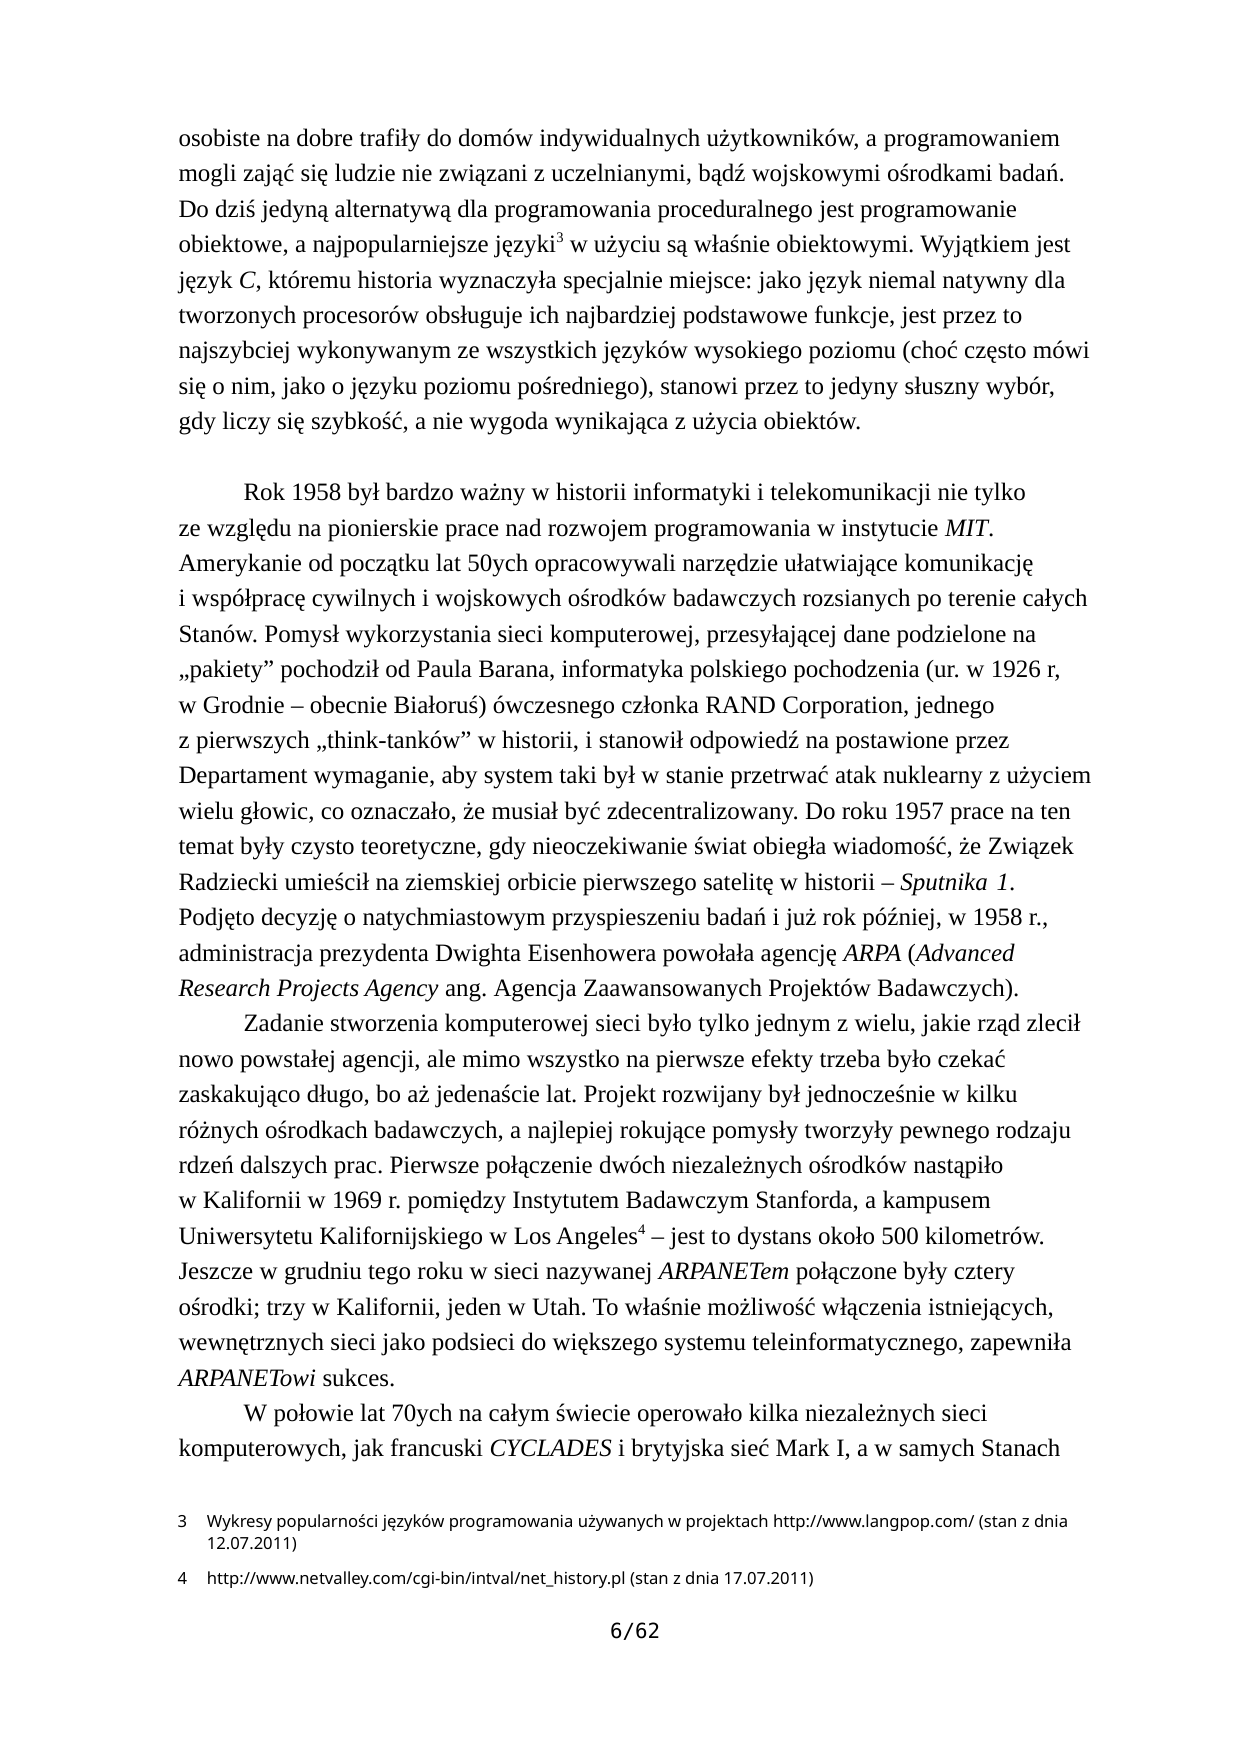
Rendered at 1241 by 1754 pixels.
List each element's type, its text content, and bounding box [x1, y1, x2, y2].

text Wykresy popularności języków programowania używanych w projektach http://www.langpop.com/ (stan z dnia 12.07.2011) [177, 1509, 1093, 1554]
text Zadanie stworzenia komputerowej sieci było tylko jednym z wielu, jakie rząd zlecił nowo powstałej agencji, ale mimo wszystko na pierwsze efekty trzeba było czekać zaskakująco długo, bo aż jedenaście lat. Projekt rozwijany był jednocześnie w kilku różnych ośrodkach badawczych, a najlepiej rokujące pomysły tworzyły pewnego rodzaju rdzeń dalszych prac. Pierwsze połączenie dwóch niezależnych ośrodków nastąpiło w Kalifornii w 1969 r. pomiędzy Instytutem Badawczym Stanforda, a kampusem Uniwersytetu Kalifornijskiego w Los Angeles – jest to dystans około 500 kilometrów. Jeszcze w grudniu tego roku w sieci nazywanej ARPANETem połączone były cztery ośrodki; trzy w Kalifornii, jeden w Utah. To właśnie możliwość włączenia istniejących, wewnętrznych sieci jako podsieci do większego systemu teleinformatycznego, zapewniła ARPANETowi sukces. [178, 1003, 1093, 1393]
text W połowie lat 70ych na całym świecie operowało kilka niezależnych sieci komputerowych, jak francuski CYCLADES i brytyjska sieć Mark I, a w samych Stanach [178, 1393, 1093, 1464]
text http://www.netvalley.com/cgi-bin/intval/net_history.pl (stan z dnia 17.07.2011) [177, 1566, 1093, 1589]
text osobiste na dobre trafiły do domów indywidualnych użytkowników, a programowaniem mogli zająć się ludzie nie związani z uczelnianymi, bądź wojskowymi ośrodkami badań. Do dziś jedyną alternatywą dla programowania proceduralnego jest programowanie obiektowe, a najpopularniejsze języki w użyciu są właśnie obiektowymi. Wyjątkiem jest język C, któremu historia wyznaczyła specjalnie miejsce: jako język niemal natywny dla tworzonych procesorów obsługuje ich najbardziej podstawowe funkcje, jest przez to najszybciej wykonywanym ze wszystkich języków wysokiego poziomu (choć często mówi się o nim, jako o języku poziomu pośredniego), stanowi przez to jedyny słuszny wybór, gdy liczy się szybkość, a nie wygoda wynikająca z użycia obiektów. [178, 118, 1093, 437]
text Rok 1958 był bardzo ważny w historii informatyki i telekomunikacji nie tylko ze względu na pionierskie prace nad rozwojem programowania w instytucie MIT. Amerykanie od początku lat 50ych opracowywali narzędzie ułatwiające komunikację i współpracę cywilnych i wojskowych ośrodków badawczych rozsianych po terenie całych Stanów. Pomysł wykorzystania sieci komputerowej, przesyłającej dane podzielone na „pakiety” pochodził od Paula Barana, informatyka polskiego pochodzenia (ur. w 1926 r, w Grodnie – obecnie Białoruś) ówczesnego członka RAND Corporation, jednego z pierwszych „think-tanków” w historii, i stanowił odpowiedź na postawione przez Departament wymaganie, aby system taki był w stanie przetrwać atak nuklearny z użyciem wielu głowic, co oznaczało, że musiał być zdecentralizowany. Do roku 1957 prace na ten temat były czysto teoretyczne, gdy nieoczekiwanie świat obiegła wiadomość, że Związek Radziecki umieścił na ziemskiej orbicie pierwszego satelitę w historii – Sputnika 1. Podjęto decyzję o natychmiastowym przyspieszeniu badań i już rok później, w 1958 r., administracja prezydenta Dwighta Eisenhowera powołała agencję ARPA (Advanced Research Projects Agency ang. Agencja Zaawansowanych Projektów Badawczych). [178, 472, 1093, 1003]
